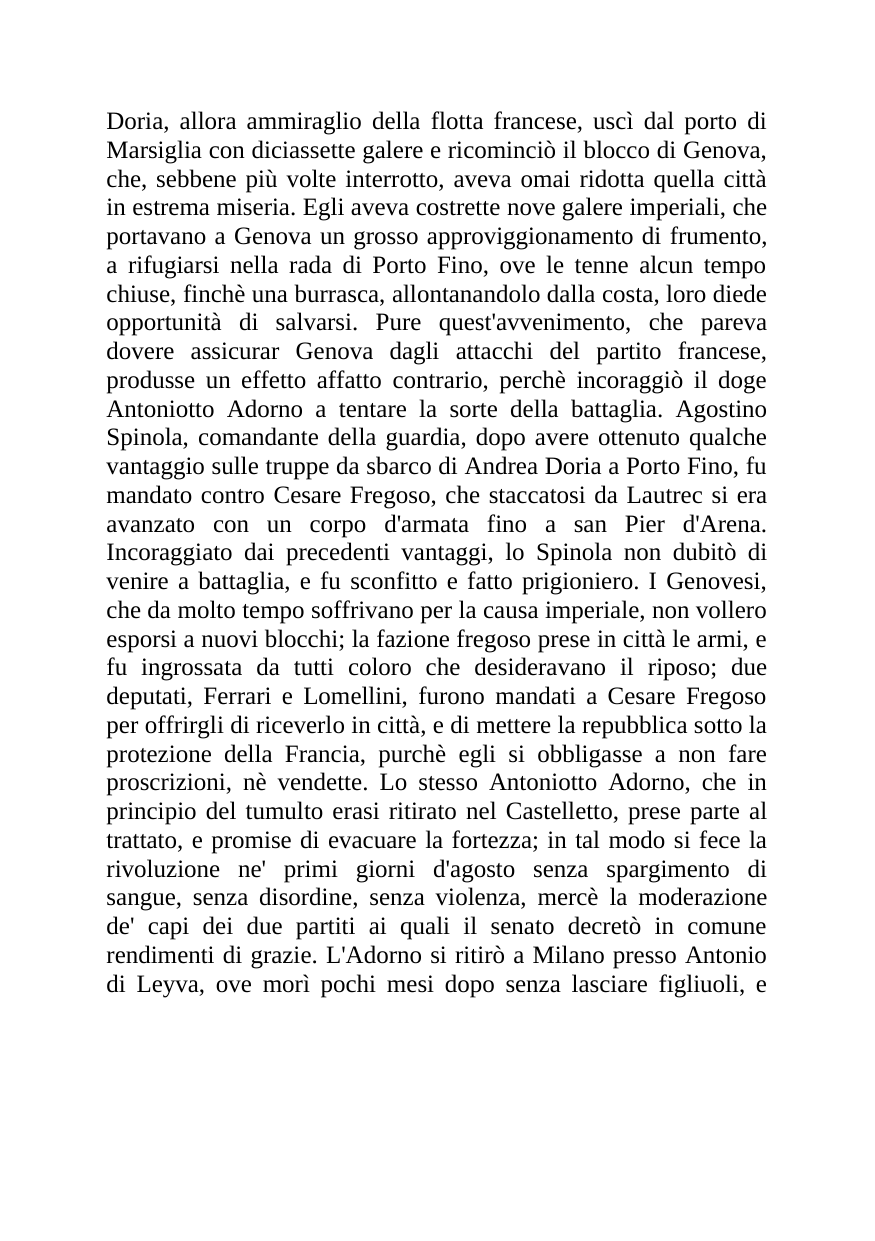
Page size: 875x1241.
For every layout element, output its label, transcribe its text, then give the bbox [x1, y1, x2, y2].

text Doria, allora ammiraglio della flotta francese, uscì dal porto di Marsiglia con diciassette galere e ricominciò il blocco di Genova, che, sebbene più volte interrotto, aveva omai ridotta quella città in estrema miseria. Egli aveva costrette nove galere imperiali, che portavano a Genova un grosso approviggionamento di frumento, a rifugiarsi nella rada di Porto Fino, ove le tenne alcun tempo chiuse, finchè una burrasca, allontanandolo dalla costa, loro diede opportunità di salvarsi. Pure quest'avvenimento, che pareva dovere assicurar Genova dagli attacchi del partito francese, produsse un effetto affatto contrario, perchè incoraggiò il doge Antoniotto Adorno a tentare la sorte della battaglia. Agostino Spinola, comandante della guardia, dopo avere ottenuto qualche vantaggio sulle truppe da sbarco di Andrea Doria a Porto Fino, fu mandato contro Cesare Fregoso, che staccatosi da Lautrec si era avanzato con un corpo d'armata fino a san Pier d'Arena. Incoraggiato dai precedenti vantaggi, lo Spinola non dubitò di venire a battaglia, e fu sconfitto e fatto prigioniero. I Genovesi, che da molto tempo soffrivano per la causa imperiale, non vollero esporsi a nuovi blocchi; la fazione fregoso prese in città le armi, e fu ingrossata da tutti coloro che desideravano il riposo; due deputati, Ferrari e Lomellini, furono mandati a Cesare Fregoso per offrirgli di riceverlo in città, e di mettere la repubblica sotto la protezione della Francia, purchè egli si obbligasse a non fare proscrizioni, nè vendette. Lo stesso Antoniotto Adorno, che in principio del tumulto erasi ritirato nel Castelletto, prese parte al trattato, e promise di evacuare la fortezza; in tal modo si fece la rivoluzione ne' primi giorni d'agosto senza spargimento di sangue, senza disordine, senza violenza, mercè la moderazione de' capi dei due partiti ai quali il senato decretò in comune rendimenti di grazie. L'Adorno si ritirò a Milano presso Antonio di Leyva, ove morì pochi mesi dopo senza lasciare figliuoli, e [106, 106, 768, 997]
